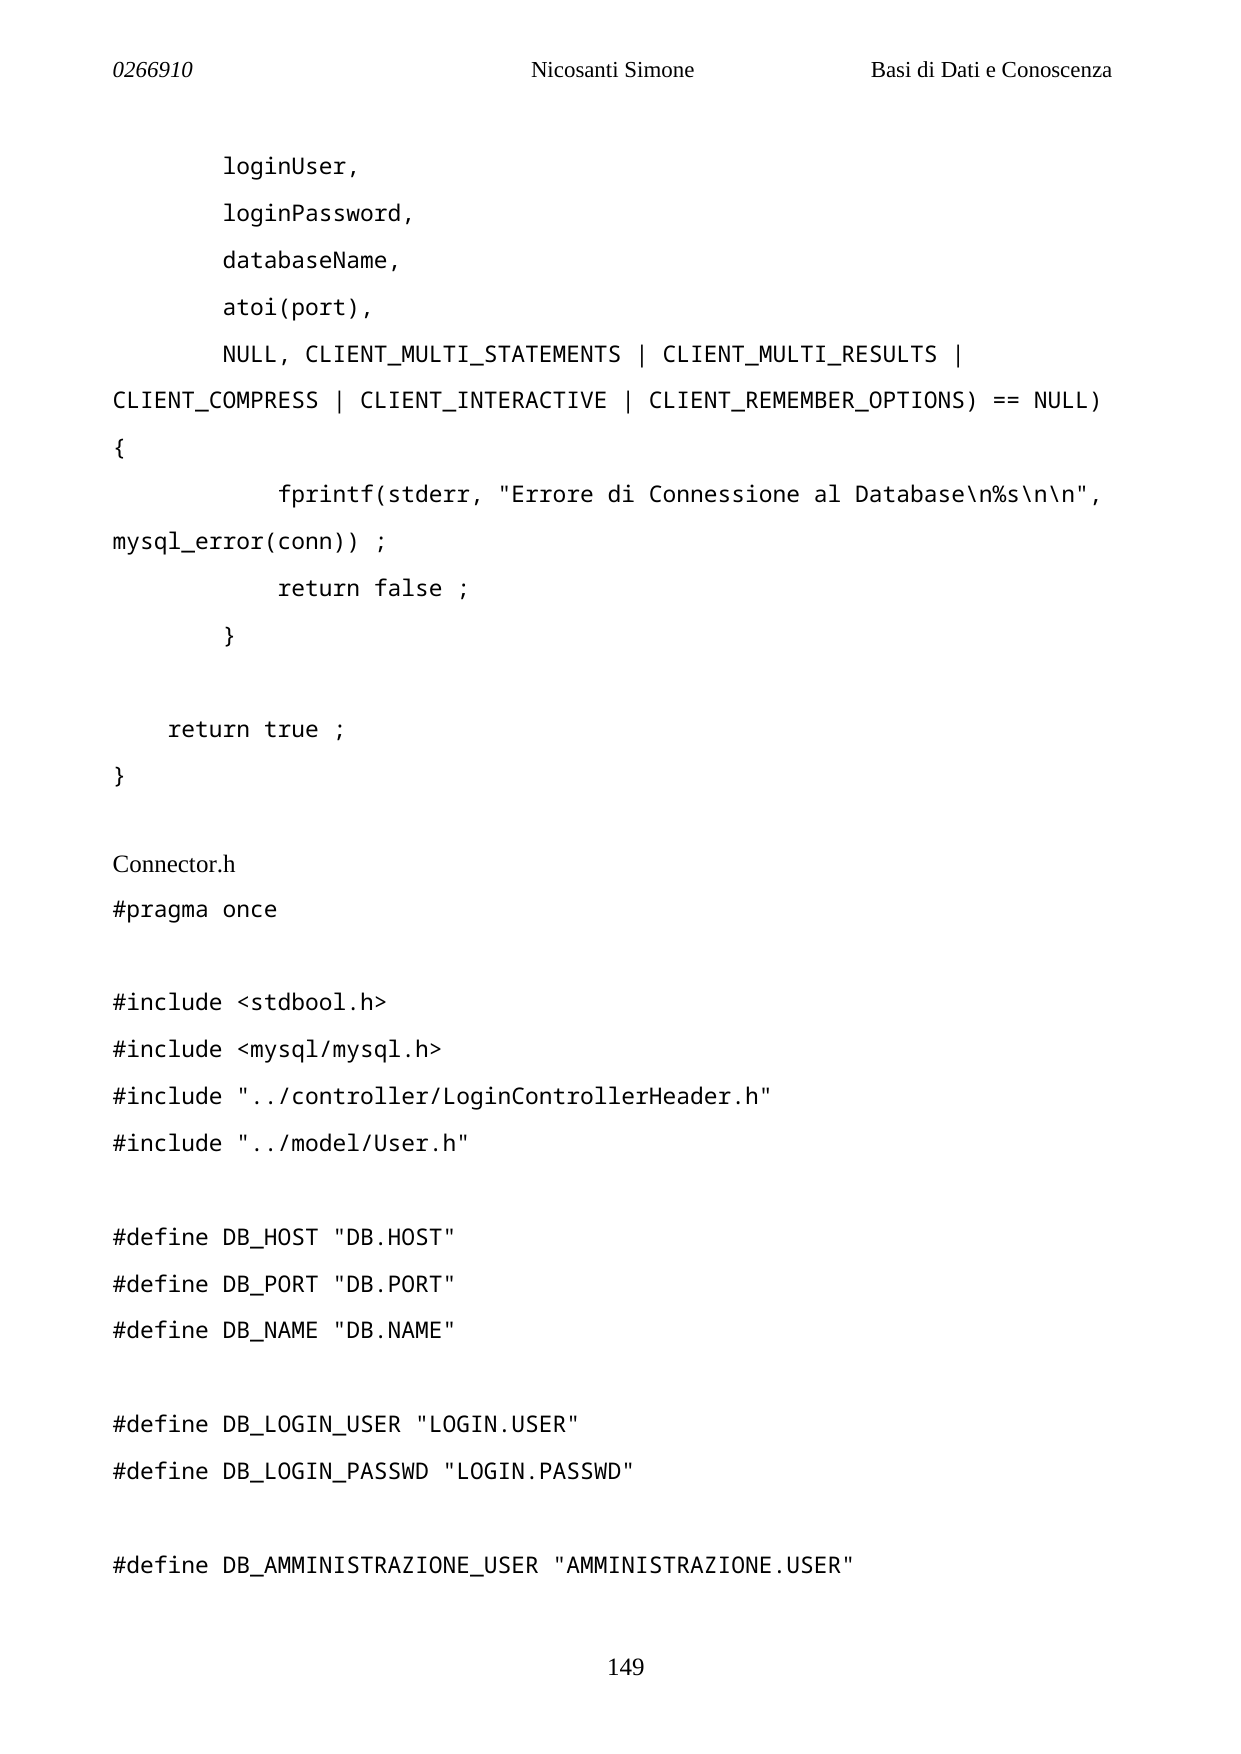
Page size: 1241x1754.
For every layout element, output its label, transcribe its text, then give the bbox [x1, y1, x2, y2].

text } [112, 619, 1128, 650]
text return false ; [112, 572, 1128, 603]
text #define DB_LOGIN_PASSWD "LOGIN.PASSWD" [112, 1455, 1128, 1486]
text return true ; [112, 712, 1128, 744]
text #define DB_LOGIN_USER "LOGIN.USER" [112, 1408, 1128, 1439]
text loginPassword, [112, 197, 1128, 228]
text #define DB_NAME "DB.NAME" [112, 1314, 1128, 1346]
text } [112, 759, 1128, 791]
text atoi(port), [112, 291, 1128, 322]
text #include "../controller/LoginControllerHeader.h" [112, 1080, 1128, 1111]
text #pragma once [112, 892, 1128, 924]
text loginUser, [112, 150, 1128, 181]
text databaseName, [112, 244, 1128, 275]
text #define DB_HOST "DB.HOST" [112, 1221, 1128, 1252]
text #define DB_PORT "DB.PORT" [112, 1267, 1128, 1299]
text #include "../model/User.h" [112, 1127, 1128, 1158]
text NULL, CLIENT_MULTI_STATEMENTS | CLIENT_MULTI_RESULTS | CLIENT_COMPRESS | CLIENT_INTERACTIVE | CLIENT_REMEMBER_OPTIONS) == NULL) { [112, 337, 1128, 462]
text Connector.h [112, 849, 1128, 878]
text #include <stdbool.h> [112, 986, 1128, 1017]
text fprintf(stderr, "Errore di Connessione al Database\n%s\n\n", mysql_error(conn)) ; [112, 478, 1128, 556]
text #define DB_AMMINISTRAZIONE_USER "AMMINISTRAZIONE.USER" [112, 1549, 1128, 1580]
text #include <mysql/mysql.h> [112, 1033, 1128, 1064]
